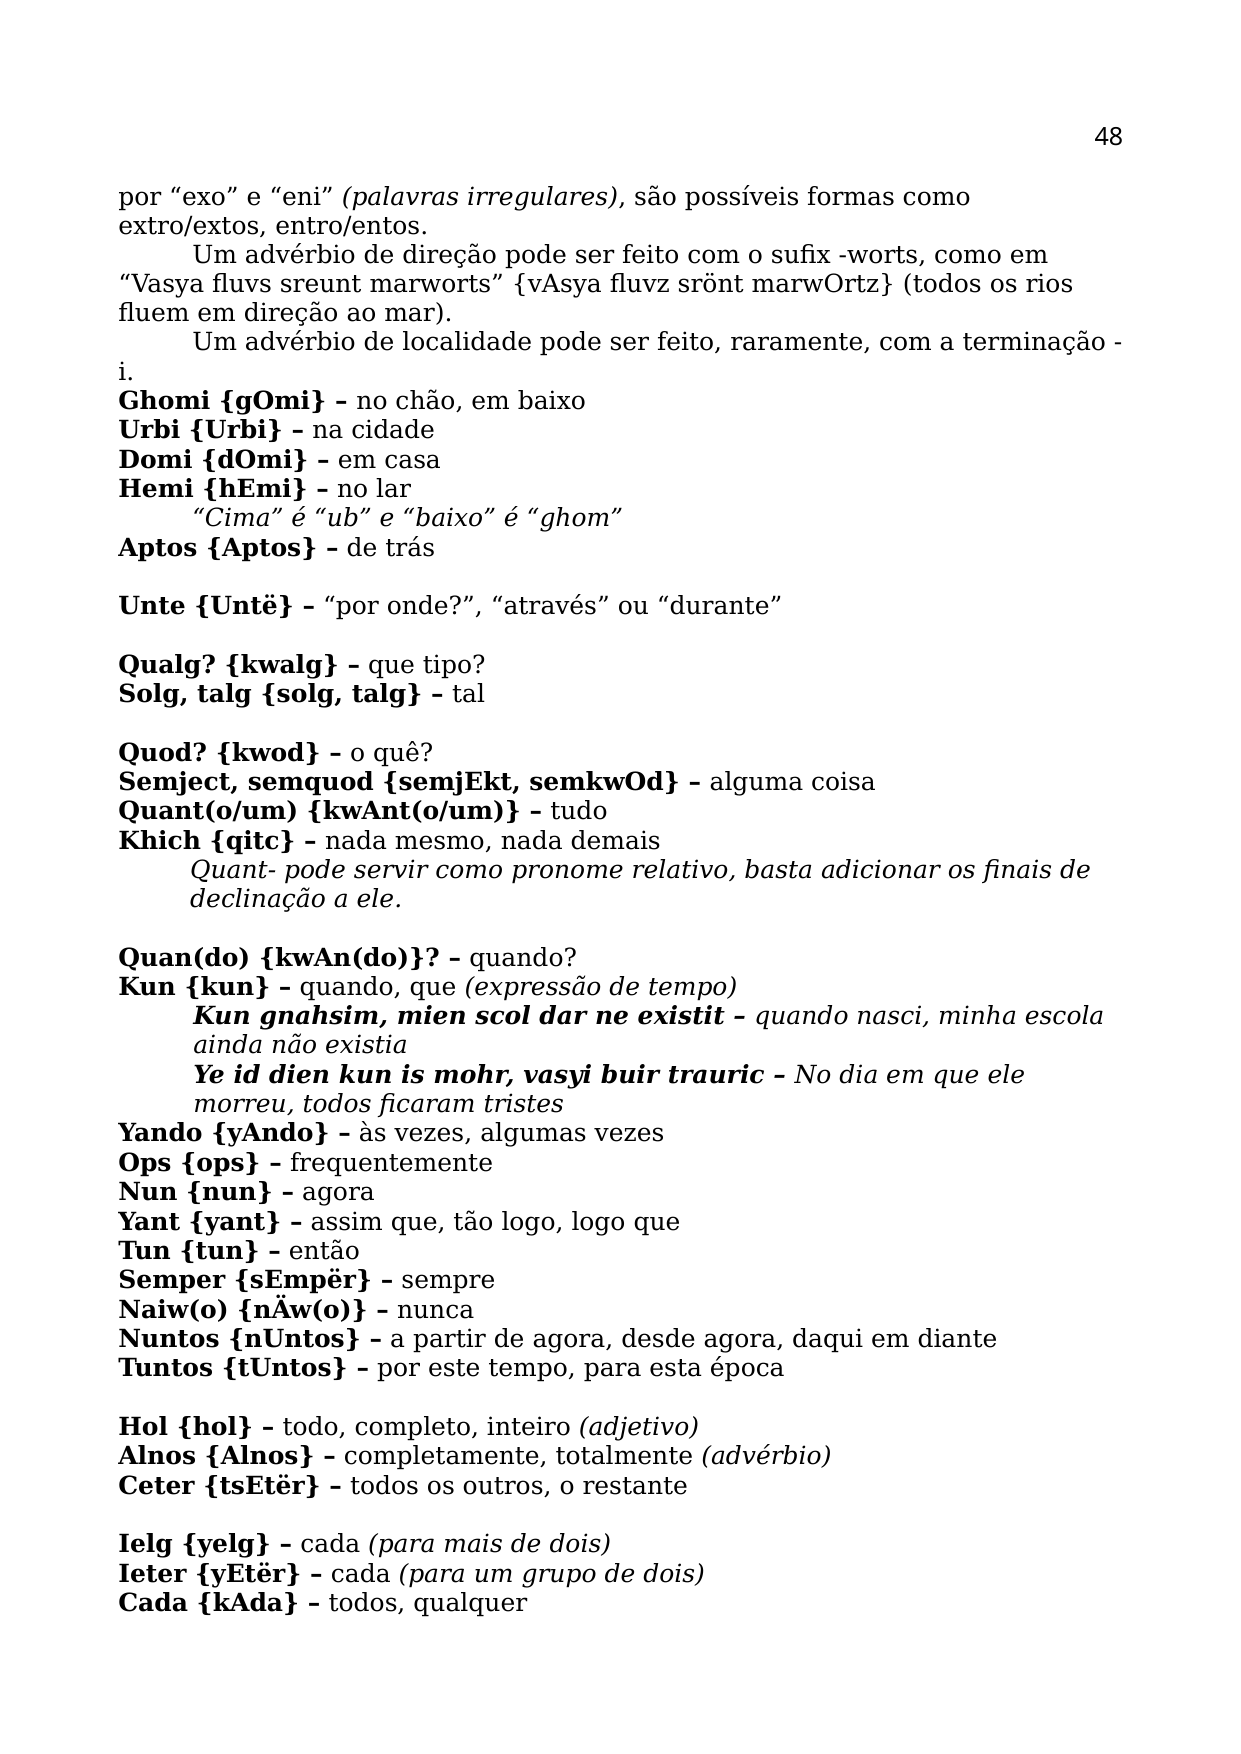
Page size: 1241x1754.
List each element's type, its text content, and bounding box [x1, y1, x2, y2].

text Qualg? {kwalg} – que tipo? [118, 649, 1123, 679]
text “Cima” é “ub” e “baixo” é “ghom” [118, 503, 1123, 532]
text Ielg {yelg} – cada (para mais de dois) [118, 1529, 1123, 1558]
text Semject, semquod {semjEkt, semkwOd} – alguma coisa [118, 767, 1123, 796]
text Khich {qitc} – nada mesmo, nada demais [118, 826, 1123, 855]
text Hemi {hEmi} – no lar [118, 474, 1123, 503]
text Kun {kun} – quando, que (expressão de tempo) [118, 972, 1123, 1001]
text Um advérbio de direção pode ser feito com o sufix -worts, como em “Vasya fluvs sreunt marworts” {vAsya fluvz srönt marwOrtz} (todos os rios fluem em direção ao mar). [118, 240, 1123, 327]
text Ieter {yEtër} – cada (para um grupo de dois) [118, 1558, 1123, 1588]
text Alnos {Alnos} – completamente, totalmente (advérbio) [118, 1441, 1123, 1471]
text por “exo” e “eni” (palavras irregulares), são possíveis formas como extro/extos, entro/entos. [118, 182, 1123, 240]
text Ghomi {gOmi} – no chão, em baixo [118, 386, 1123, 415]
text Nun {nun} – agora [118, 1177, 1123, 1206]
text Semper {sEmpër} – sempre [118, 1265, 1123, 1294]
text Solg, talg {solg, talg} – tal [118, 679, 1123, 708]
text Ceter {tsEtër} – todos os outros, o restante [118, 1471, 1123, 1500]
text Urbi {Urbi} – na cidade [118, 415, 1123, 444]
text Naiw(o) {nÄw(o)} – nunca [118, 1294, 1123, 1324]
text Quant(o/um) {kwAnt(o/um)} – tudo [118, 796, 1123, 826]
text Ye id dien kun is mohr, vasyi buir trauric – No dia em que ele morreu, todos ficaram tristes [193, 1060, 1123, 1118]
text Aptos {Aptos} – de trás [118, 532, 1123, 562]
text Kun gnahsim, mien scol dar ne existit – quando nasci, minha escola ainda não existia [193, 1001, 1123, 1060]
text Quod? {kwod} – o quê? [118, 737, 1123, 767]
text Yando {yAndo} – às vezes, algumas vezes [118, 1118, 1123, 1148]
text Um advérbio de localidade pode ser feito, raramente, com a terminação -i. [118, 327, 1123, 386]
text Domi {dOmi} – em casa [118, 444, 1123, 474]
text Ops {ops} – frequentemente [118, 1148, 1123, 1177]
text Hol {hol} – todo, completo, inteiro (adjetivo) [118, 1412, 1123, 1441]
text Cada {kAda} – todos, qualquer [118, 1588, 1123, 1617]
text Nuntos {nUntos} – a partir de agora, desde agora, daqui em diante [118, 1324, 1123, 1353]
text Yant {yant} – assim que, tão logo, logo que [118, 1206, 1123, 1236]
text Tuntos {tUntos} – por este tempo, para esta época [118, 1353, 1123, 1383]
text Quan(do) {kwAn(do)}? – quando? [118, 942, 1123, 972]
text Quant- pode servir como pronome relativo, basta adicionar os finais de declinação a ele. [190, 855, 1123, 913]
text Unte {Untë} – “por onde?”, “através” ou “durante” [118, 591, 1123, 620]
text Tun {tun} – então [118, 1236, 1123, 1265]
